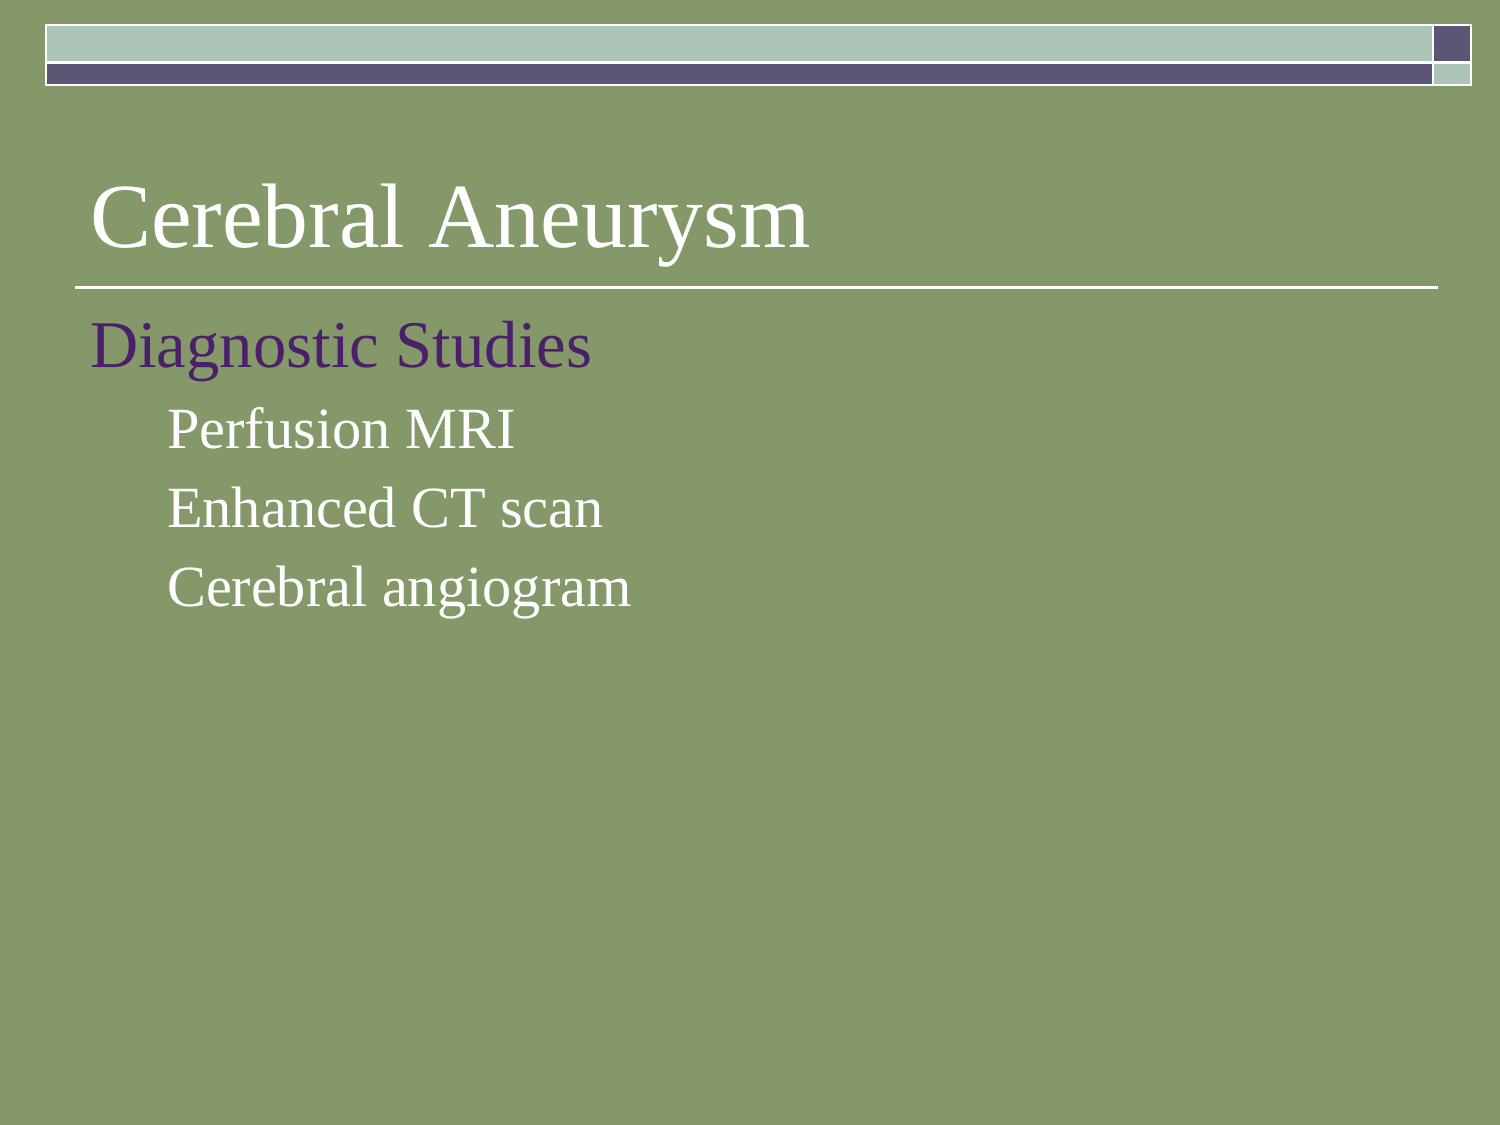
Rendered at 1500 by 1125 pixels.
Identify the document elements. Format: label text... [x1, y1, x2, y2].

title Cerebral Aneurysm [75, 87, 1426, 275]
list Diagnostic Studies Perfusion MRI Enhanced CT scan Cerebral angiogram [75, 299, 1426, 1006]
